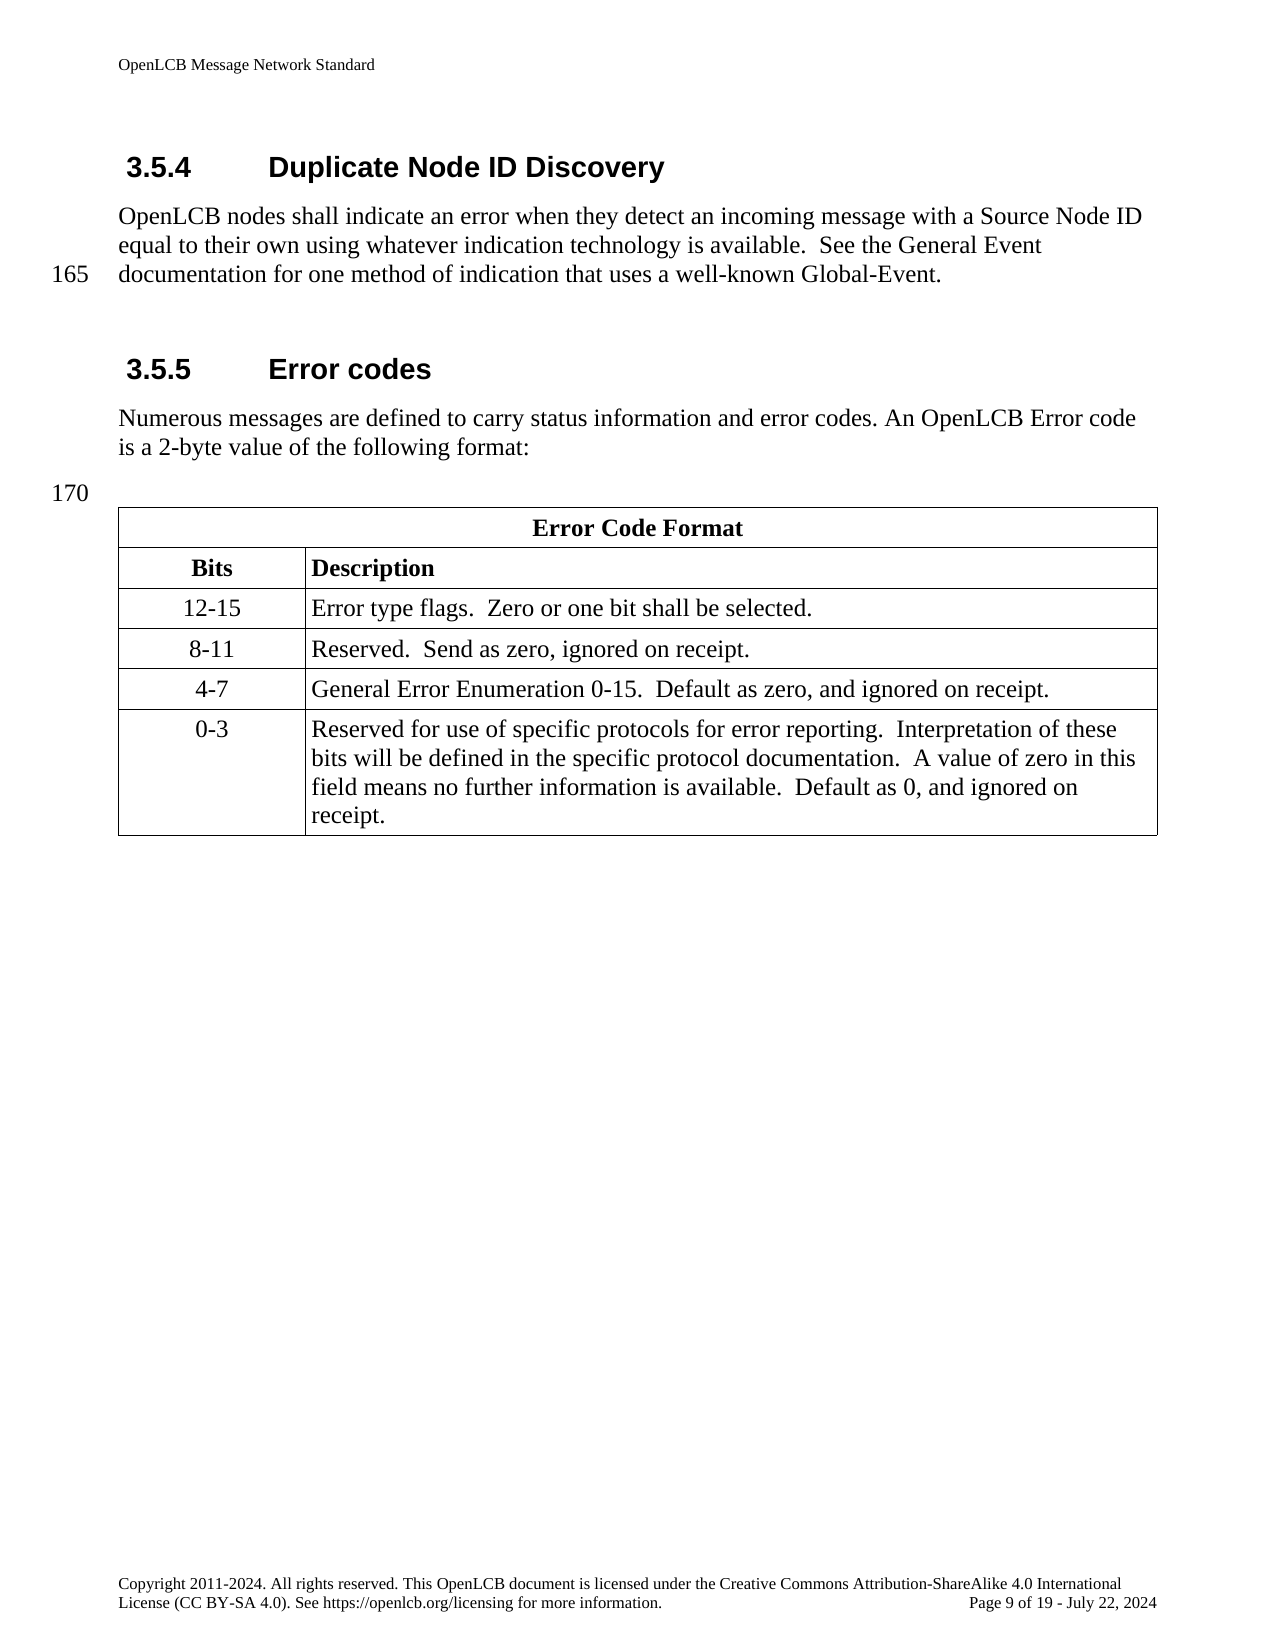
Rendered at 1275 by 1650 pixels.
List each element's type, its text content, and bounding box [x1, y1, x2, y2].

table_cell Bits [119, 548, 305, 587]
table_cell Description [306, 548, 1157, 587]
text OpenLCB nodes shall indicate an error when they detect an incoming message with a Source Node ID equal to their own using whatever indication technology is available. See the General Event documentation for one method of indication that uses a well-known Global-Event. [118, 201, 1157, 287]
table_cell 0-3 [119, 710, 305, 835]
table_cell Error type flags. Zero or one bit shall be selected. [306, 589, 1157, 628]
table_cell Reserved for use of specific protocols for error reporting. Interpretation of these bits will be defined in the specific protocol documentation. A value of zero in this field means no further information is available. Default as 0, and ignored on receipt. [306, 710, 1157, 835]
text Numerous messages are defined to carry status information and error codes. An OpenLCB Error code is a 2-byte value of the following format: [118, 403, 1157, 460]
table_cell General Error Enumeration 0-15. Default as zero, and ignored on receipt. [306, 669, 1157, 708]
table_cell Reserved. Send as zero, ignored on receipt. [306, 629, 1157, 668]
table_cell 8-11 [119, 629, 305, 668]
table_header Error Code Format [119, 508, 1157, 547]
subtitle Duplicate Node ID Discovery [118, 150, 1157, 183]
table_cell 12-15 [119, 589, 305, 628]
subtitle Error codes [118, 352, 1157, 385]
table_cell 4-7 [119, 669, 305, 708]
